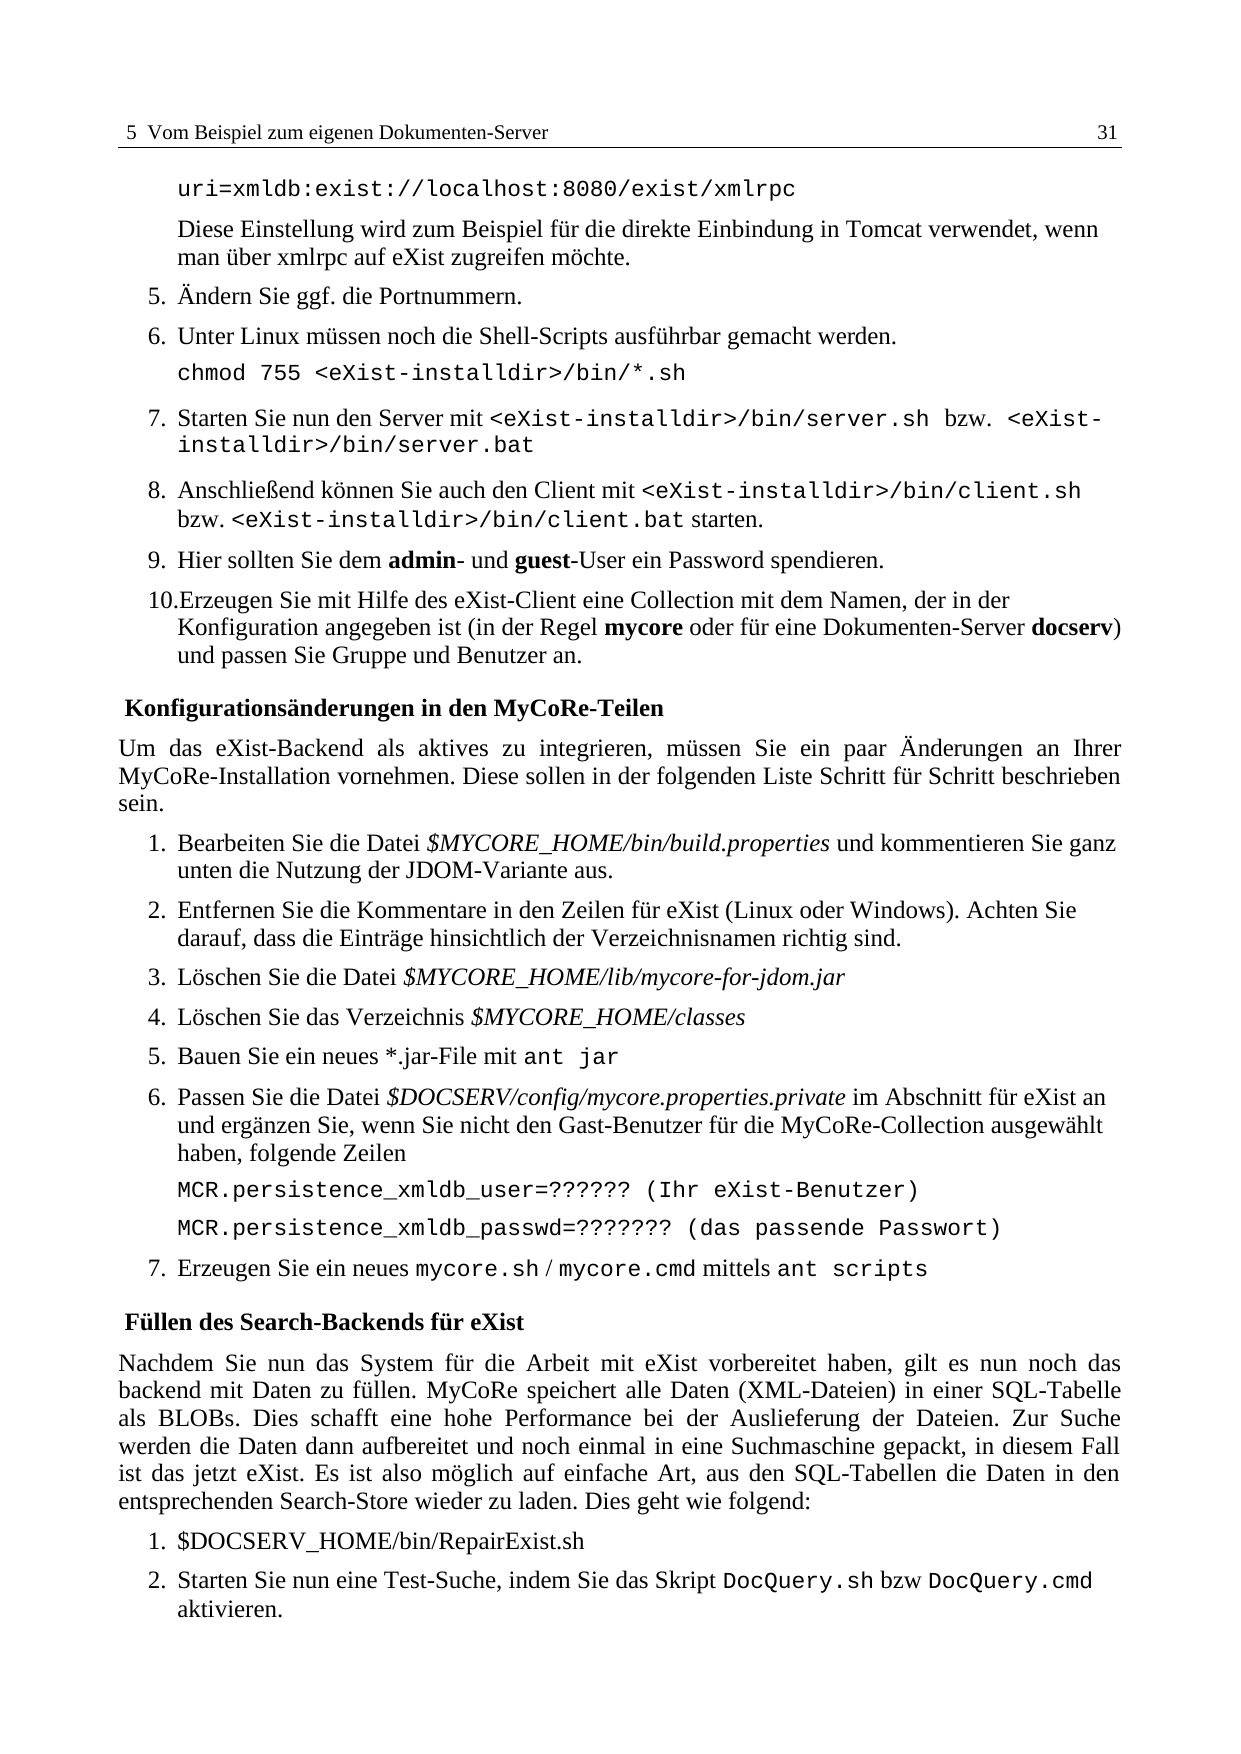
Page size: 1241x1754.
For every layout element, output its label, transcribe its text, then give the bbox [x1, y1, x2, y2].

list $DOCSERV_HOME/bin/RepairExist.sh [118, 1527, 1122, 1554]
list Ändern Sie ggf. die Portnummern. [118, 282, 1122, 310]
list Löschen Sie das Verzeichnis $MYCORE_HOME/classes [118, 1003, 1122, 1031]
subtitle Konfigurationsänderungen in den MyCoRe-Teilen [118, 694, 1122, 722]
list Diese Einstellung wird zum Beispiel für die direkte Einbindung in Tomcat verwendet, wenn man über xmlrpc auf eXist zugreifen möchte. [118, 215, 1122, 271]
text Um das eXist-Backend als aktives zu integrieren, müssen Sie ein paar Änderungen an Ihrer MyCoRe-Installation vornehmen. Diese sollen in der folgenden Liste Schritt für Schritt beschrieben sein. [118, 734, 1122, 817]
list Bauen Sie ein neues *.jar-File mit ant jar [118, 1042, 1122, 1072]
list Starten Sie nun den Server mit <eXist-installdir>/bin/server.sh bzw. <eXist-installdir>/bin/server.bat [118, 399, 1122, 459]
list Erzeugen Sie ein neues mycore.sh / mycore.cmd mittels ant scripts [118, 1254, 1122, 1283]
list Hier sollten Sie dem admin- und guest-User ein Password spendieren. [118, 546, 1122, 574]
list Starten Sie nun eine Test-Suche, indem Sie das Skript DocQuery.sh bzw DocQuery.cmd aktivieren. [118, 1566, 1122, 1623]
list MCR.persistence_xmldb_passwd=??????? (das passende Passwort) [118, 1216, 1122, 1242]
list Erzeugen Sie mit Hilfe des eXist-Client eine Collection mit dem Namen, der in der Konfiguration angegeben ist (in der Regel mycore oder für eine Dokumenten-Server docserv) und passen Sie Gruppe und Benutzer an. [118, 586, 1122, 669]
list Entfernen Sie die Kommentare in den Zeilen für eXist (Linux oder Windows). Achten Sie darauf, dass die Einträge hinsichtlich der Verzeichnisnamen richtig sind. [118, 896, 1122, 952]
list Anschließend können Sie auch den Client mit <eXist-installdir>/bin/client.sh bzw. <eXist-installdir>/bin/client.bat starten. [118, 471, 1122, 534]
subtitle Füllen des Search-Backends für eXist [118, 1308, 1122, 1336]
list chmod 755 <eXist-installdir>/bin/*.sh [118, 361, 1122, 387]
list Bearbeiten Sie die Datei $MYCORE_HOME/bin/build.properties und kommentieren Sie ganz unten die Nutzung der JDOM-Variante aus. [118, 829, 1122, 884]
list Löschen Sie die Datei $MYCORE_HOME/lib/mycore-for-jdom.jar [118, 963, 1122, 991]
list Unter Linux müssen noch die Shell-Scripts ausführbar gemacht werden. [118, 322, 1122, 349]
list MCR.persistence_xmldb_user=?????? (Ihr eXist-Benutzer) [118, 1178, 1122, 1204]
text Nachdem Sie nun das System für die Arbeit mit eXist vorbereitet haben, gilt es nun noch das backend mit Daten zu füllen. MyCoRe speichert alle Daten (XML-Dateien) in einer SQL-Tabelle als BLOBs. Dies schafft eine hohe Performance bei der Auslieferung der Dateien. Zur Suche werden die Daten dann aufbereitet und noch einmal in eine Suchmaschine gepackt, in diesem Fall ist das jetzt eXist. Es ist also möglich auf einfache Art, aus den SQL-Tabellen die Daten in den entsprechenden Search-Store wieder zu laden. Dies geht wie folgend: [118, 1349, 1122, 1515]
list Passen Sie die Datei $DOCSERV/config/mycore.properties.private im Abschnitt für eXist an und ergänzen Sie, wenn Sie nicht den Gast-Benutzer für die MyCoRe-Collection ausgewählt haben, folgende Zeilen [118, 1083, 1122, 1166]
list uri=xmldb:exist://localhost:8080/exist/xmlrpc [118, 177, 1122, 203]
